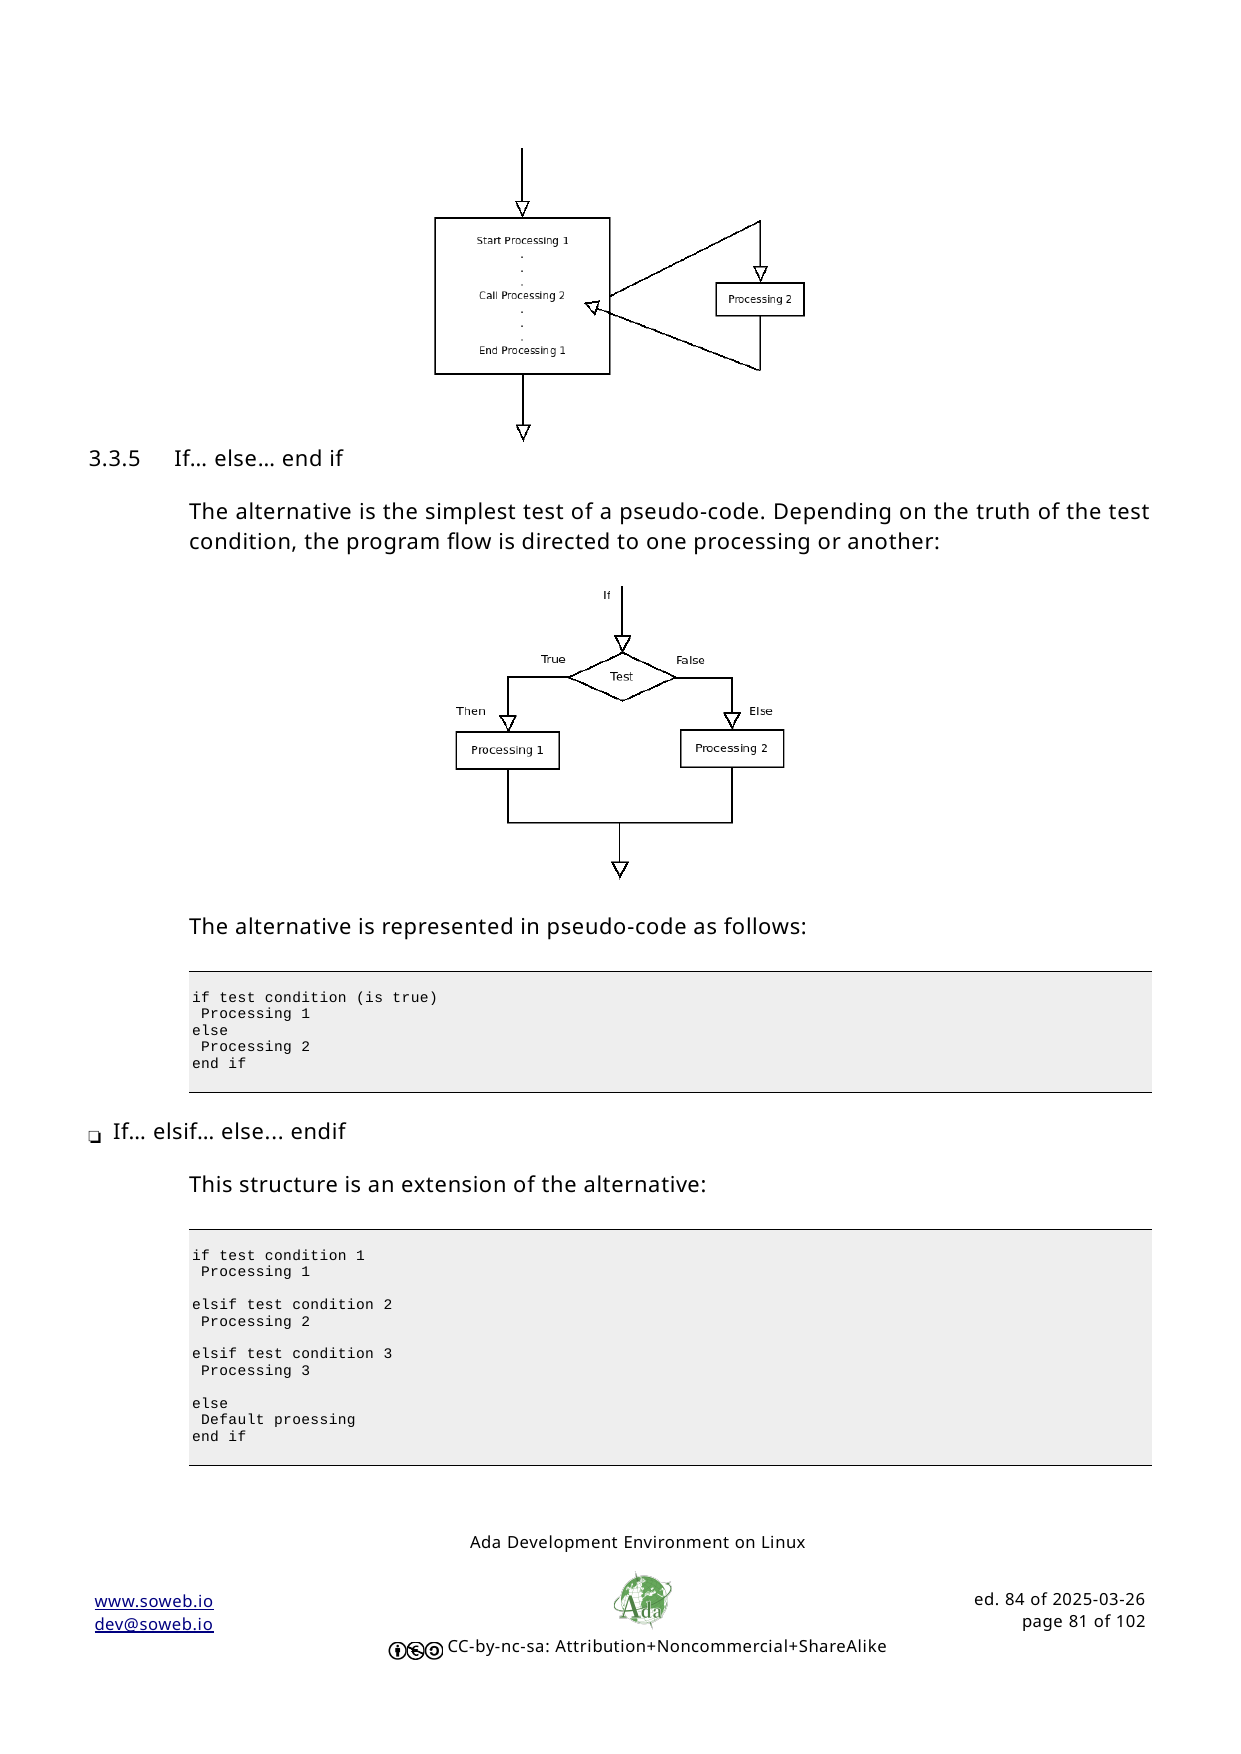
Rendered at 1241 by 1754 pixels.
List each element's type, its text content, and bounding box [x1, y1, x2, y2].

list Processing 2 [189, 1037, 1152, 1053]
picture [434, 147, 806, 443]
text The alternative is represented in pseudo-code as follows: [189, 881, 1152, 941]
picture [388, 1642, 443, 1660]
text This structure is an extension of the alternative: [189, 1169, 1152, 1199]
text The alternative is the simplest test of a pseudo-code. Depending on the truth of the test condition, the program flow is directed to one processing or another: [189, 496, 1152, 556]
list else [189, 1020, 1152, 1037]
list end if [189, 1053, 1152, 1092]
picture [455, 585, 785, 881]
picture [613, 1571, 672, 1630]
subtitle If… elsif… else... endif [88, 1116, 1152, 1157]
subtitle If… else… end if [88, 443, 1152, 484]
list else [189, 1377, 1152, 1410]
list elsif test condition 2 [189, 1278, 1152, 1311]
list Processing 3 [189, 1360, 1152, 1377]
list end if [189, 1426, 1152, 1465]
list Processing 1 [189, 1262, 1152, 1278]
list Processing 1 [189, 1004, 1152, 1020]
list Processing 2 [189, 1311, 1152, 1327]
list if test condition 1 [189, 1230, 1152, 1262]
list Default proessing [189, 1410, 1152, 1426]
list elsif test condition 3 [189, 1344, 1152, 1360]
list if test condition (is true) [189, 972, 1152, 1004]
